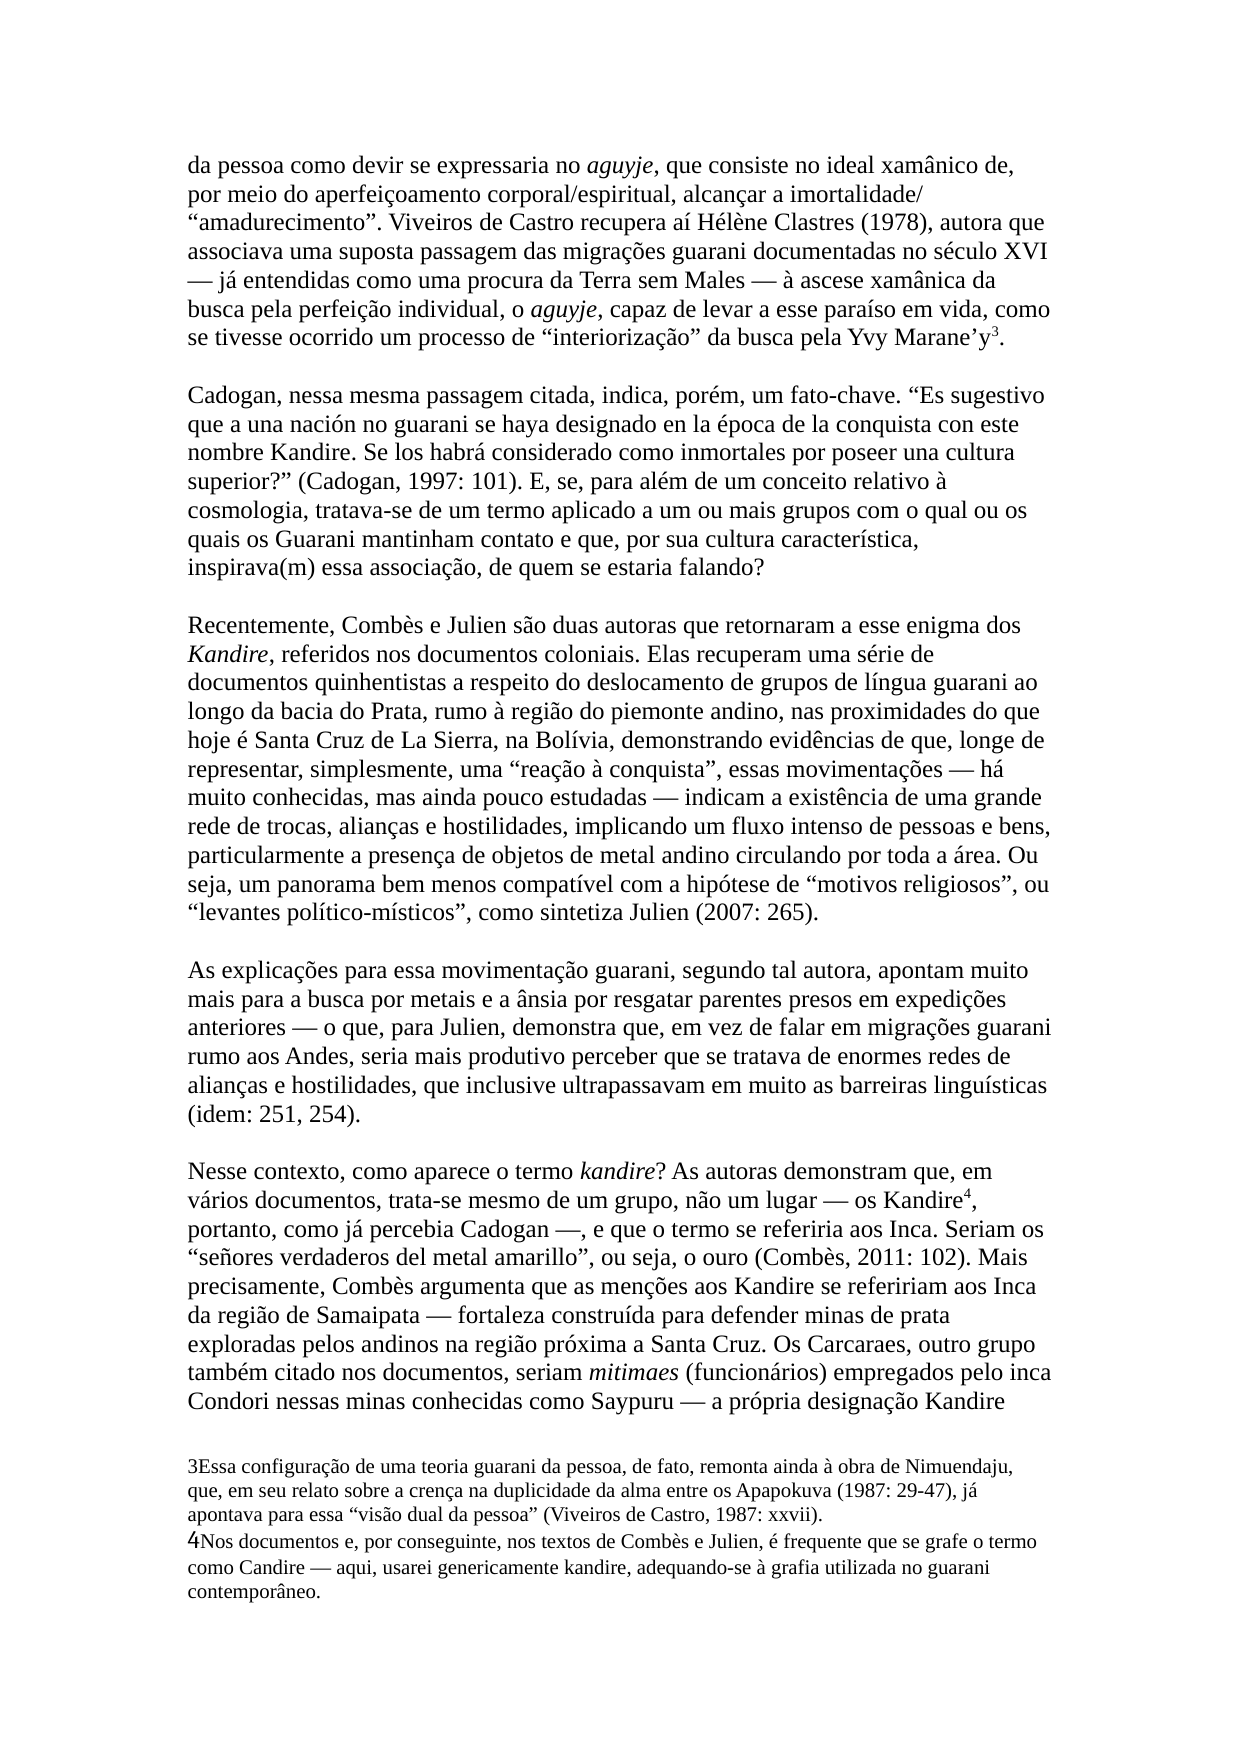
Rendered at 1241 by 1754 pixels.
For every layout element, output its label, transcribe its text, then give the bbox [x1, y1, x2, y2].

text Nos documentos e, por conseguinte, nos textos de Combès e Julien, é frequente que se grafe o termo como Candire — aqui, usarei genericamente kandire, adequando-se à grafia utilizada no guarani contemporâneo. [187, 1526, 1053, 1604]
text da pessoa como devir se expressaria no aguyje, que consiste no ideal xamânico de, por meio do aperfeiçoamento corporal/espiritual, alcançar a imortalidade/ “amadurecimento”. Viveiros de Castro recupera aí Hélène Clastres (1978), autora que associava uma suposta passagem das migrações guarani documentadas no século XVI — já entendidas como uma procura da Terra sem Males — à ascese xamânica da busca pela perfeição individual, o aguyje, capaz de levar a esse paraíso em vida, como se tivesse ocorrido um processo de “interiorização” da busca pela Yvy Marane’y. [187, 150, 1053, 351]
text Cadogan, nessa mesma passagem citada, indica, porém, um fato-chave. “Es sugestivo que a una nación no guarani se haya designado en la época de la conquista con este nombre Kandire. Se los habrá considerado como inmortales por poseer una cultura superior?” (Cadogan, 1997: 101). E, se, para além de um conceito relativo à cosmologia, tratava-se de um termo aplicado a um ou mais grupos com o qual ou os quais os Guarani mantinham contato e que, por sua cultura característica, inspirava(m) essa associação, de quem se estaria falando? [187, 380, 1053, 581]
text Essa configuração de uma teoria guarani da pessoa, de fato, remonta ainda à obra de Nimuendaju, que, em seu relato sobre a crença na duplicidade da alma entre os Apapokuva (1987: 29-47), já apontava para essa “visão dual da pessoa” (Viveiros de Castro, 1987: xxvii). [187, 1454, 1053, 1526]
text Nesse contexto, como aparece o termo kandire? As autoras demonstram que, em vários documentos, trata-se mesmo de um grupo, não um lugar — os Kandire, portanto, como já percebia Cadogan —, e que o termo se referiria aos Inca. Seriam os “señores verdaderos del metal amarillo”, ou seja, o ouro (Combès, 2011: 102). Mais precisamente, Combès argumenta que as menções aos Kandire se refeririam aos Inca da região de Samaipata — fortaleza construída para defender minas de prata exploradas pelos andinos na região próxima a Santa Cruz. Os Carcaraes, outro grupo também citado nos documentos, seriam mitimaes (funcionários) empregados pelo inca Condori nessas minas conhecidas como Saypuru — a própria designação Kandire [187, 1156, 1053, 1415]
text As explicações para essa movimentação guarani, segundo tal autora, apontam muito mais para a busca por metais e a ânsia por resgatar parentes presos em expedições anteriores — o que, para Julien, demonstra que, em vez de falar em migrações guarani rumo aos Andes, seria mais produtivo perceber que se tratava de enormes redes de alianças e hostilidades, que inclusive ultrapassavam em muito as barreiras linguísticas (idem: 251, 254). [187, 955, 1053, 1127]
text Recentemente, Combès e Julien são duas autoras que retornaram a esse enigma dos Kandire, referidos nos documentos coloniais. Elas recuperam uma série de documentos quinhentistas a respeito do deslocamento de grupos de língua guarani ao longo da bacia do Prata, rumo à região do piemonte andino, nas proximidades do que hoje é Santa Cruz de La Sierra, na Bolívia, demonstrando evidências de que, longe de representar, simplesmente, uma “reação à conquista”, essas movimentações — há muito conhecidas, mas ainda pouco estudadas — indicam a existência de uma grande rede de trocas, alianças e hostilidades, implicando um fluxo intenso de pessoas e bens, particularmente a presença de objetos de metal andino circulando por toda a área. Ou seja, um panorama bem menos compatível com a hipótese de “motivos religiosos”, ou “levantes político-místicos”, como sintetiza Julien (2007: 265). [187, 610, 1053, 926]
